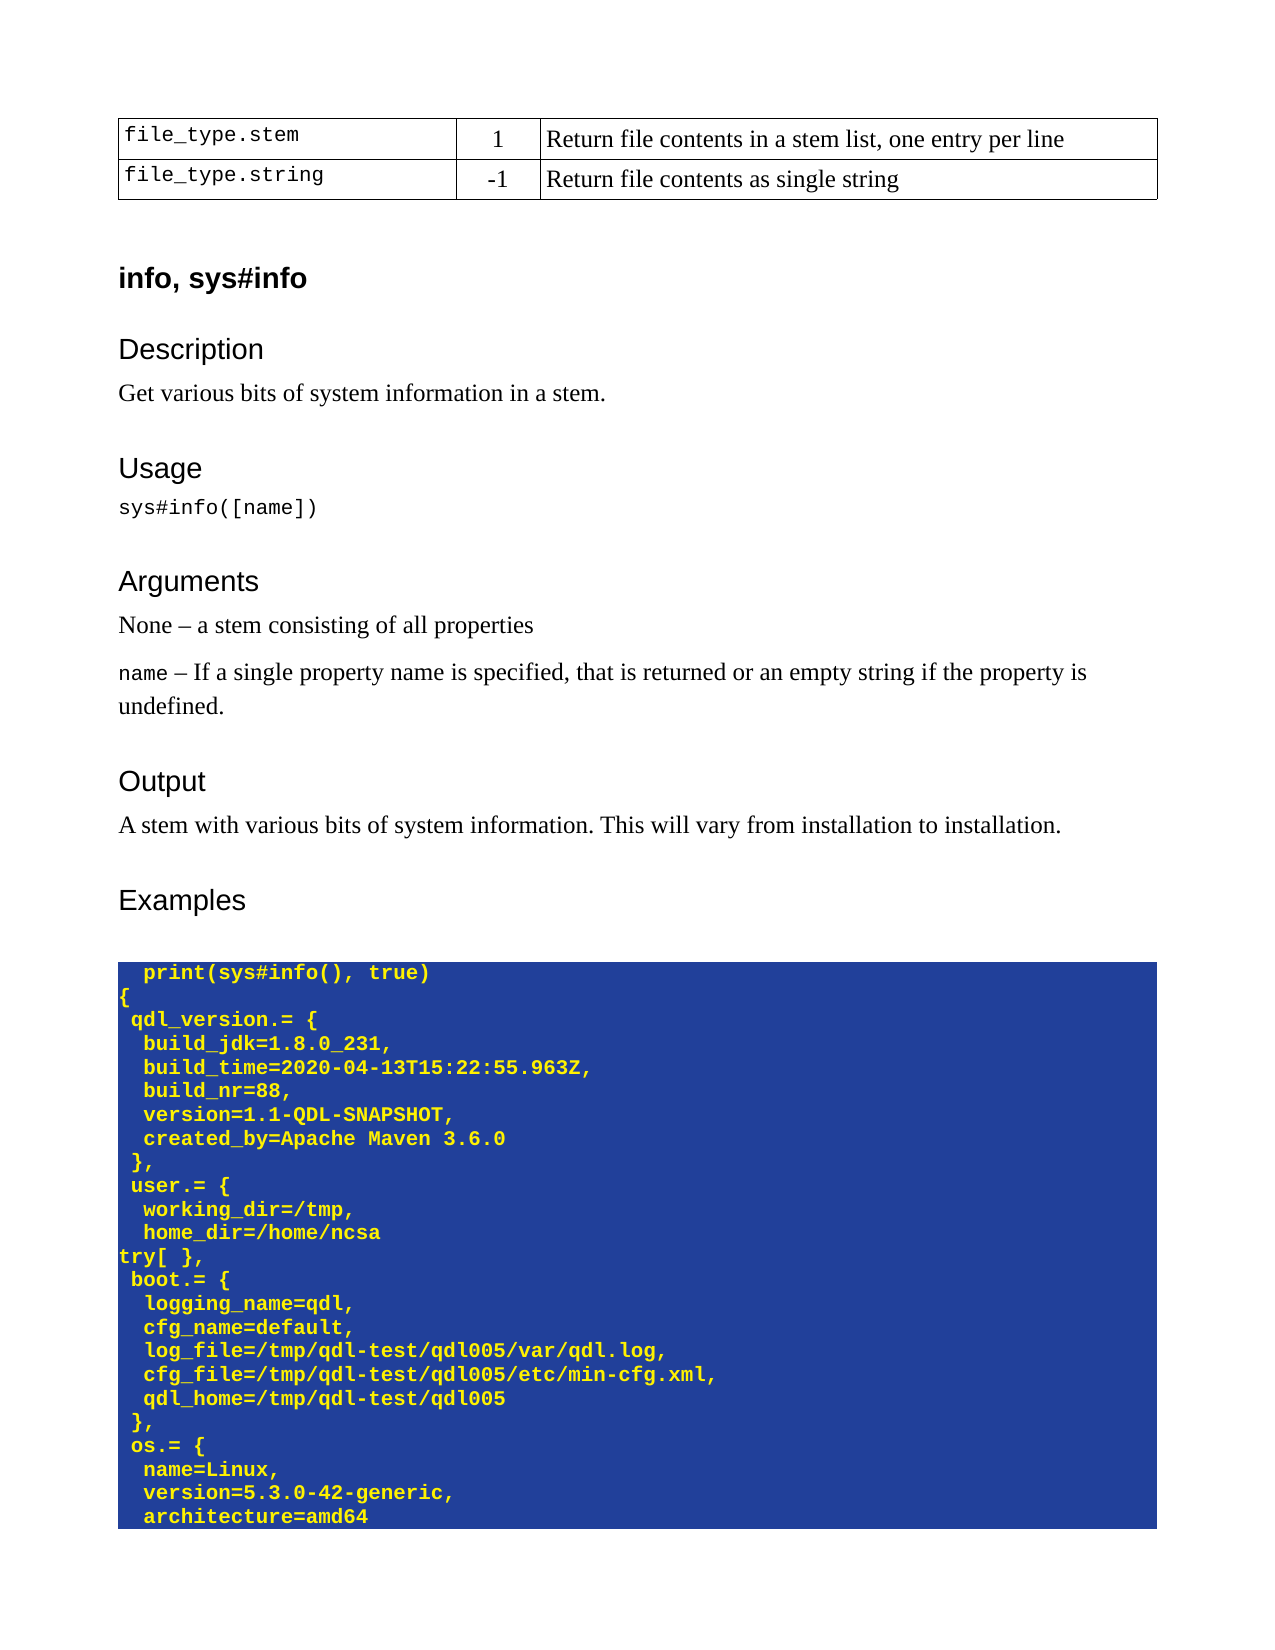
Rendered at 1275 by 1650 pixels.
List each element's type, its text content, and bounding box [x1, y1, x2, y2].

subtitle info, sys#info [118, 261, 1157, 295]
table_cell file_type.stem [119, 119, 456, 158]
text name=Linux, [118, 1459, 1157, 1482]
table_cell Return file contents in a stem list, one entry per line [541, 119, 1157, 158]
text A stem with various bits of system information. This will vary from installation to installation. [118, 810, 1157, 839]
text working_dir=/tmp, [118, 1198, 1157, 1222]
table_cell Return file contents as single string [541, 160, 1157, 199]
subtitle Usage [118, 451, 1157, 484]
text version=1.1-QDL-SNAPSHOT, [118, 1104, 1157, 1128]
text print(sys#info(), true) [118, 962, 1157, 986]
text build_nr=88, [118, 1080, 1157, 1104]
subtitle Arguments [118, 564, 1157, 597]
subtitle Examples [118, 882, 1157, 949]
text cfg_file=/tmp/qdl-test/qdl005/etc/min-cfg.xml, [118, 1364, 1157, 1388]
text None – a stem consisting of all properties [118, 610, 1157, 638]
text architecture=amd64 [118, 1506, 1157, 1529]
text qdl_home=/tmp/qdl-test/qdl005 [118, 1388, 1157, 1411]
text home_dir=/home/ncsa [118, 1222, 1157, 1246]
table_cell -1 [457, 160, 540, 199]
text sys#info([name]) [118, 497, 1157, 521]
text log_file=/tmp/qdl-test/qdl005/var/qdl.log, [118, 1340, 1157, 1364]
text qdl_version.= { [118, 1009, 1157, 1033]
text { [118, 986, 1157, 1009]
text user.= { [118, 1175, 1157, 1198]
text try[ }, [118, 1246, 1157, 1269]
text Get various bits of system information in a stem. [118, 378, 1157, 407]
text }, [118, 1411, 1157, 1435]
text version=5.3.0-42-generic, [118, 1482, 1157, 1506]
text created_by=Apache Maven 3.6.0 [118, 1128, 1157, 1151]
text }, [118, 1151, 1157, 1175]
text build_time=2020-04-13T15:22:55.963Z, [118, 1057, 1157, 1080]
text os.= { [118, 1435, 1157, 1459]
subtitle Output [118, 764, 1157, 797]
subtitle Description [118, 332, 1157, 366]
text build_jdk=1.8.0_231, [118, 1033, 1157, 1057]
text boot.= { [118, 1269, 1157, 1293]
table_cell 1 [457, 119, 540, 158]
text logging_name=qdl, [118, 1293, 1157, 1317]
text cfg_name=default, [118, 1317, 1157, 1340]
table_cell file_type.string [119, 160, 456, 199]
text name – If a single property name is specified, that is returned or an empty string if the property is undefined. [118, 657, 1157, 720]
